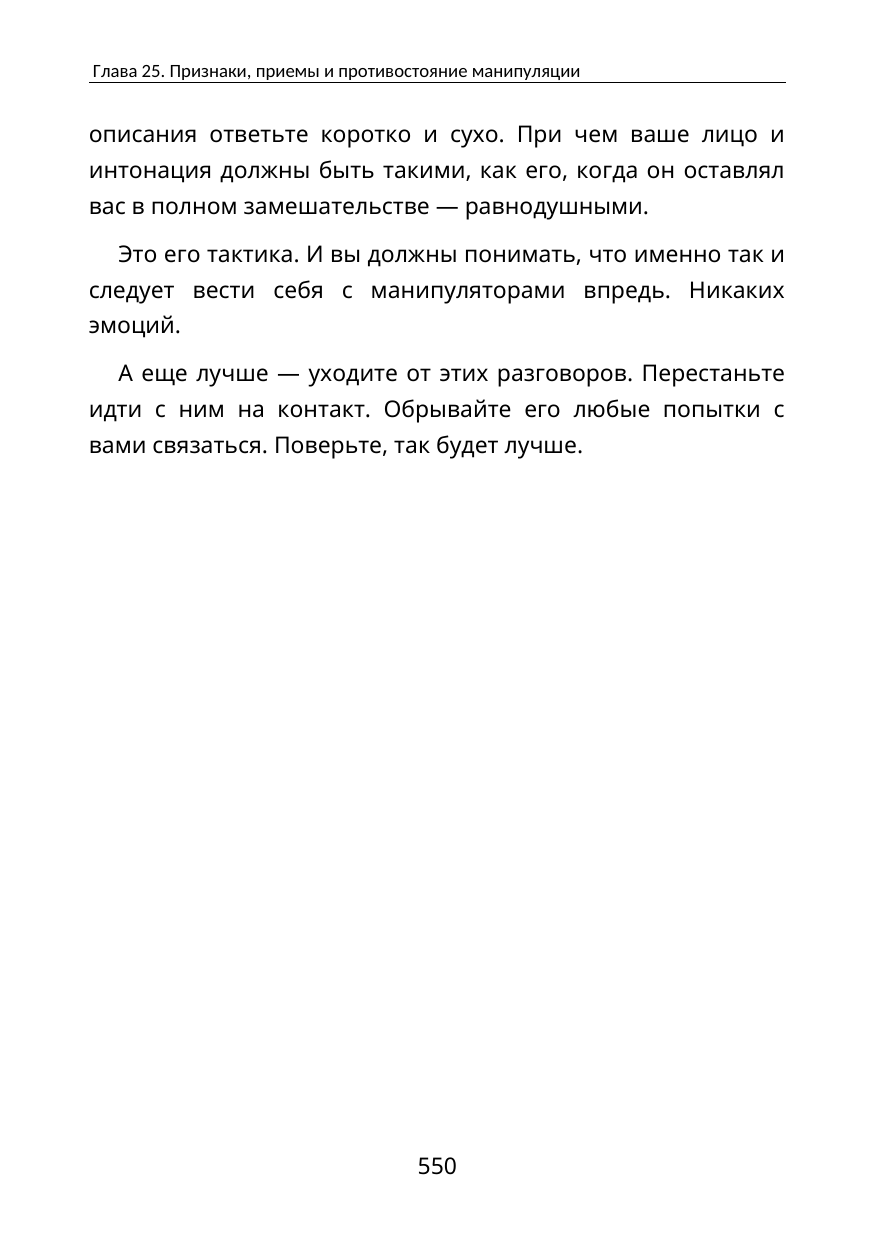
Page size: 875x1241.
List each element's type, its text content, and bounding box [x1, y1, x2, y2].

text Это его тактика. И вы должны понимать, что именно так и следует вести себя с манипуляторами впредь. Никаких эмоций. [88, 238, 786, 341]
text описания ответьте коротко и сухо. При чем ваше лицо и интонация должны быть такими, как его, когда он оставлял вас в полном замешательстве — равнодушными. [88, 118, 786, 221]
text А еще лучше — уходите от этих разговоров. Перестаньте идти с ним на контакт. Обрывайте его любые попытки с вами связаться. Поверьте, так будет лучше. [88, 357, 786, 460]
